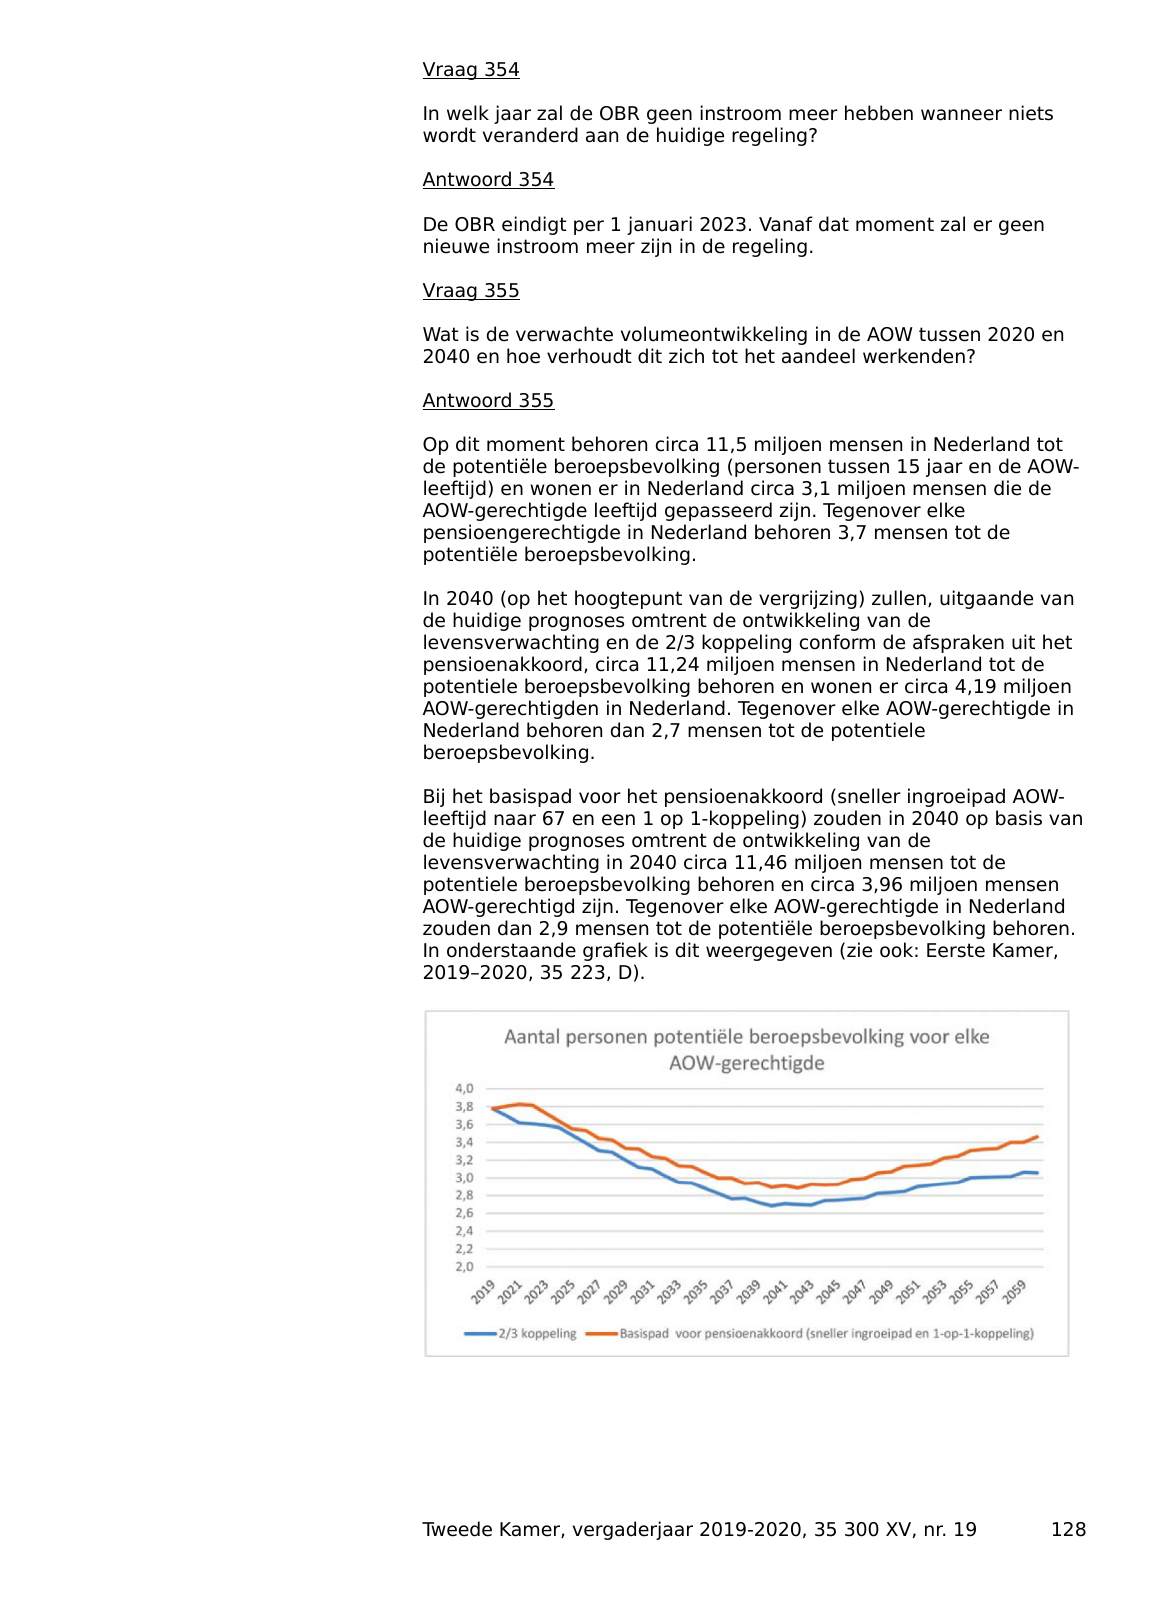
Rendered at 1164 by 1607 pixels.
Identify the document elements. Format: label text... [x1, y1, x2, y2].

text De OBR eindigt per 1 januari 2023. Vanaf dat moment zal er geen nieuwe instroom meer zijn in de regeling. [422, 213, 1087, 257]
subtitle Vraag 355 [422, 280, 1087, 302]
text Wat is de verwachte volumeontwikkeling in de AOW tussen 2020 en 2040 en hoe verhoudt dit zich tot het aandeel werkenden? [422, 324, 1087, 368]
subtitle Vraag 354 [422, 59, 1087, 81]
subtitle Antwoord 355 [422, 390, 1087, 412]
text In 2040 (op het hoogtepunt van de vergrijzing) zullen, uitgaande van de huidige prognoses omtrent de ontwikkeling van de levensverwachting en de 2/3 koppeling conform de afspraken uit het pensioenakkoord, circa 11,24 miljoen mensen in Nederland tot de potentiele beroepsbevolking behoren en wonen er circa 4,19 miljoen AOW-gerechtigden in Nederland. Tegenover elke AOW-gerechtigde in Nederland behoren dan 2,7 mensen tot de potentiele beroepsbevolking. [422, 588, 1087, 764]
picture [422, 1006, 1072, 1361]
text Op dit moment behoren circa 11,5 miljoen mensen in Nederland tot de potentiële beroepsbevolking (personen tussen 15 jaar en de AOW-leeftijd) en wonen er in Nederland circa 3,1 miljoen mensen die de AOW-gerechtigde leeftijd gepasseerd zijn. Tegenover elke pensioengerechtigde in Nederland behoren 3,7 mensen tot de potentiële beroepsbevolking. [422, 434, 1087, 566]
text Bij het basispad voor het pensioenakkoord (sneller ingroeipad AOW-leeftijd naar 67 en een 1 op 1-koppeling) zouden in 2040 op basis van de huidige prognoses omtrent de ontwikkeling van de levensverwachting in 2040 circa 11,46 miljoen mensen tot de potentiele beroepsbevolking behoren en circa 3,96 miljoen mensen AOW-gerechtigd zijn. Tegenover elke AOW-gerechtigde in Nederland zouden dan 2,9 mensen tot de potentiële beroepsbevolking behoren. In onderstaande grafiek is dit weergegeven (zie ook: Eerste Kamer, 2019–2020, 35 223, D). [422, 786, 1087, 984]
text In welk jaar zal de OBR geen instroom meer hebben wanneer niets wordt veranderd aan de huidige regeling? [422, 103, 1087, 147]
subtitle Antwoord 354 [422, 169, 1087, 191]
